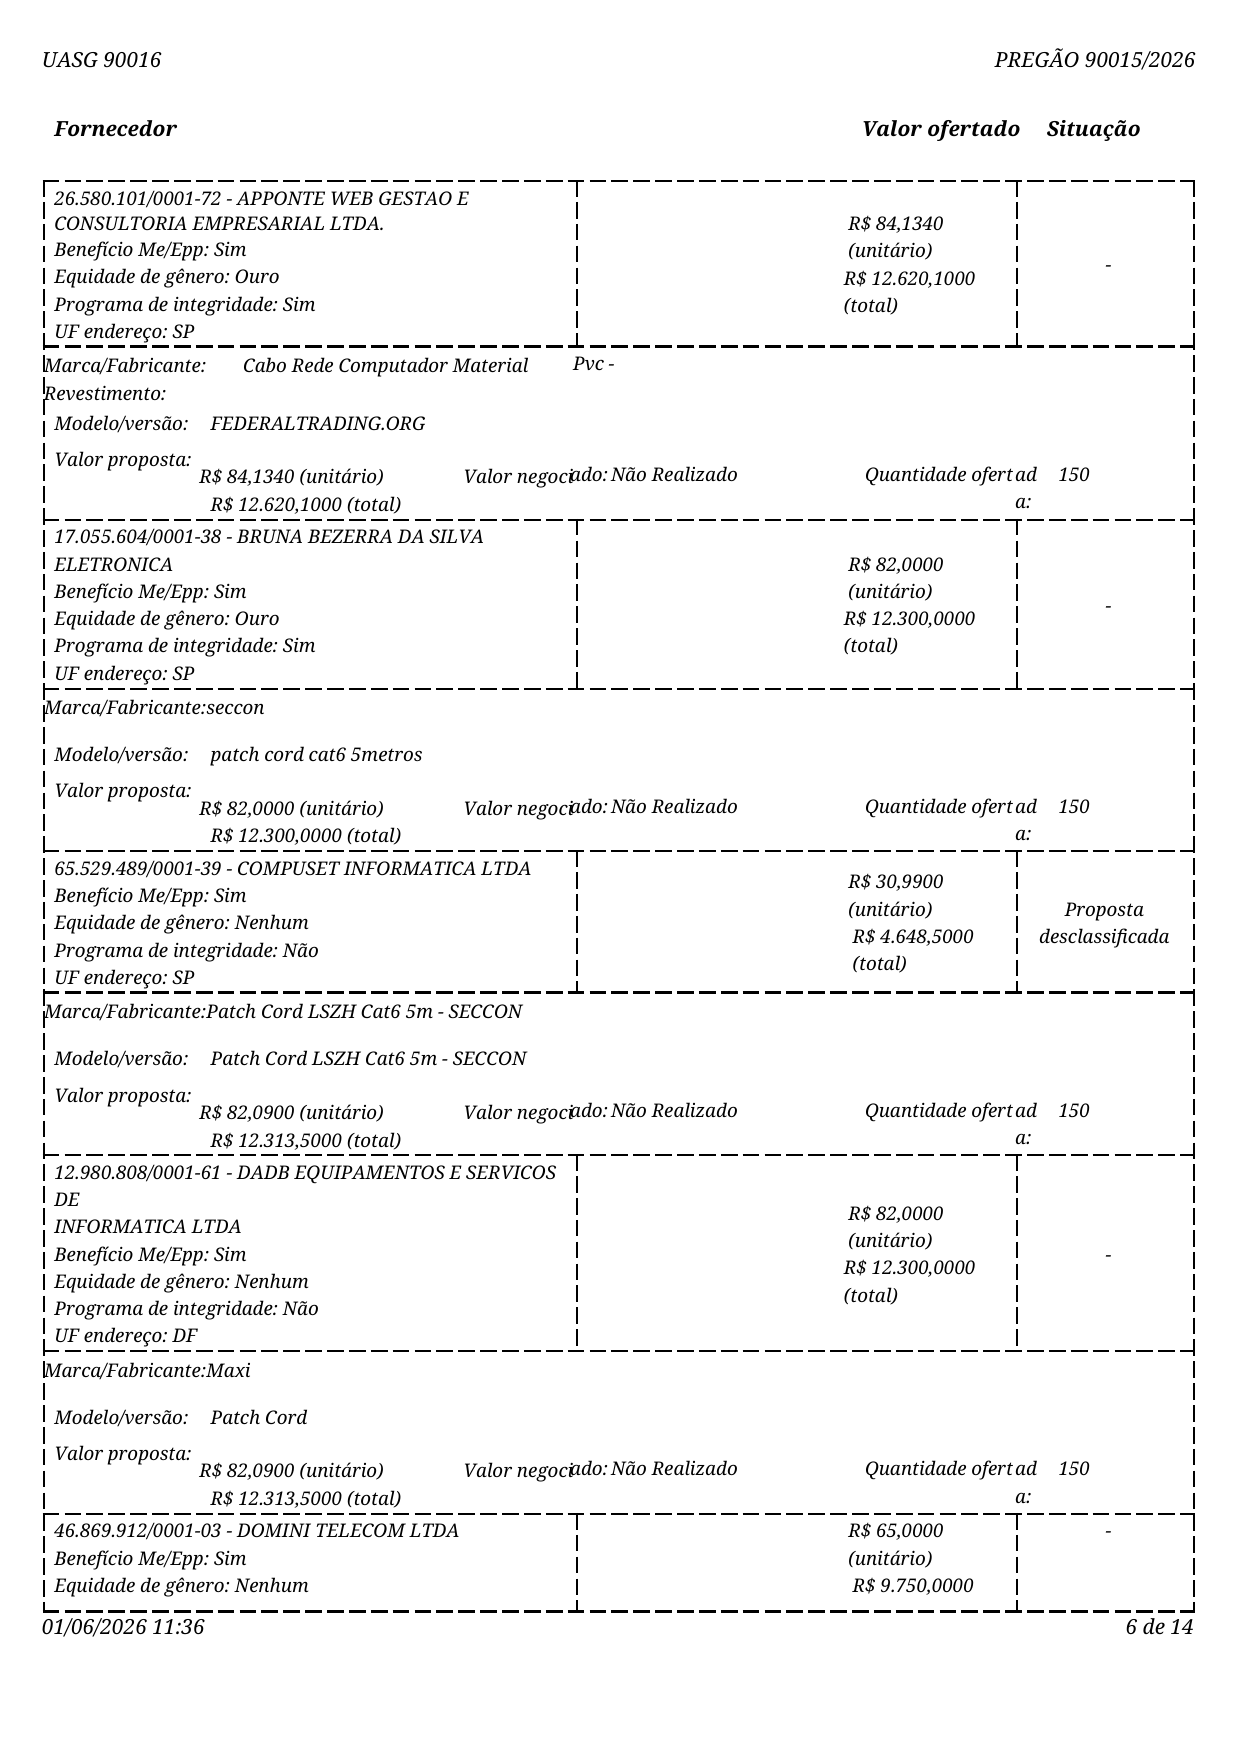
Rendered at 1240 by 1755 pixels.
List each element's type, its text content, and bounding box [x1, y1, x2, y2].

table_cell 17.055.604/0001-38 - BRUNA BEZERRA DA SILVA ELETRONICA Benefício Me/Epp: Sim Equidade de gênero: Ouro Programa de integridade: Sim UF endereço: SP [44, 519, 577, 687]
table_cell 46.869.912/0001-03 - DOMINI TELECOM LTDA Benefício Me/Epp: Sim Equidade de gênero: Nenhum [44, 1513, 477, 1610]
table_cell patch cord cat6 5metros [199, 739, 577, 788]
table_cell [844, 1043, 1017, 1092]
table_cell [1017, 688, 1101, 739]
table_cell ada: [1017, 1451, 1048, 1513]
table_cell 150 [1048, 1451, 1101, 1513]
table_cell [844, 991, 1017, 1043]
table_cell Pvc - [577, 345, 844, 407]
table_cell 65.529.489/0001-39 - COMPUSET INFORMATICA LTDA Benefício Me/Epp: Sim Equidade de gênero: Nenhum Programa de integridade: Não UF endereço: SP [44, 850, 577, 991]
table_cell Quantidade ofert [844, 788, 1017, 850]
table_cell R$ 82,0000 (unitário) Valor negoci R$ 12.300,0000 (total) [199, 788, 577, 850]
table_cell Patch Cord LSZH Cat6 5m - SECCON [199, 1043, 577, 1092]
table_cell R$ 30,9900 (unitário) R$ 4.648,5000 (total) [844, 850, 1017, 991]
table_cell - [1101, 1513, 1194, 1610]
table_cell R$ 82,0900 (unitário) Valor negoci R$ 12.313,5000 (total) [199, 1451, 577, 1513]
table_cell [1017, 1350, 1101, 1401]
table_cell [1101, 345, 1194, 407]
table_cell [1017, 991, 1194, 1043]
table_cell 12.980.808/0001-61 - DADB EQUIPAMENTOS E SERVICOS DE INFORMATICA LTDA Benefício Me/Epp: Sim Equidade de gênero: Nenhum Programa de integridade: Não UF endereço: DF [44, 1154, 577, 1350]
table_cell Patch Cord [199, 1401, 577, 1451]
table_cell [577, 1401, 844, 1451]
table_cell Proposta desclassificada [1017, 850, 1194, 991]
table_cell [1101, 457, 1194, 519]
table_cell Marca/Fabricante: Maxi [44, 1350, 577, 1401]
table_cell [1017, 519, 1101, 687]
table_cell R$ 82,0900 (unitário) Valor negoci R$ 12.313,5000 (total) [199, 1092, 577, 1154]
table_cell [1017, 739, 1101, 788]
table_cell [577, 1154, 844, 1350]
table_cell [577, 991, 844, 1043]
table_cell [1017, 1043, 1194, 1092]
table_cell [1017, 1401, 1101, 1451]
table_cell [577, 688, 844, 739]
table_cell ado: Não Realizado [577, 457, 844, 519]
table_header [1017, 180, 1101, 345]
table_cell [844, 1350, 1017, 1401]
table_cell Marca/Fabricante: Patch Cord LSZH Cat6 5m - SECCON [44, 991, 577, 1043]
table_cell [844, 408, 1017, 457]
table_cell Quantidade ofert [844, 1092, 1017, 1154]
table_header 26.580.101/0001-72 - APPONTE WEB GESTAO E CONSULTORIA EMPRESARIAL LTDA. Benefício Me/Epp: Sim Equidade de gênero: Ouro Programa de integridade: Sim UF endereço: SP [44, 180, 577, 345]
table_header R$ 84,1340 (unitário) R$ 12.620,1000 (total) [844, 180, 1017, 345]
table_cell Quantidade ofert [844, 457, 1017, 519]
table_cell [577, 408, 844, 457]
table_cell [1017, 345, 1101, 407]
table_cell [1101, 1350, 1194, 1401]
table_cell FEDERALTRADING.ORG [199, 408, 577, 457]
table_cell ada: [1017, 788, 1048, 850]
table_cell Modelo/versão: Valor proposta: [44, 1401, 199, 1513]
table_cell ado: Não Realizado [577, 1451, 844, 1513]
table_header [577, 180, 844, 345]
table_cell [1101, 408, 1194, 457]
table_cell [1017, 1513, 1101, 1610]
table_cell Marca/Fabricante: Cabo Rede Computador Material Revestimento: [44, 345, 577, 407]
table_cell [844, 1401, 1017, 1451]
table_cell [577, 1043, 844, 1092]
table_cell 150 [1048, 457, 1101, 519]
table_cell Marca/Fabricante: seccon [44, 688, 577, 739]
table_cell [577, 1513, 844, 1610]
table_cell [577, 1350, 844, 1401]
table_cell ado: Não Realizado [577, 788, 844, 850]
table_cell - [1101, 519, 1194, 687]
table_cell R$ 82,0000 (unitário) R$ 12.300,0000 (total) [844, 519, 1017, 687]
table_cell [844, 345, 1017, 407]
table_cell [844, 688, 1017, 739]
table_cell ada: [1017, 1092, 1048, 1154]
table_cell - [1101, 1154, 1194, 1350]
table_cell Modelo/versão: Valor proposta: [44, 739, 199, 850]
table_cell [1101, 688, 1194, 739]
table_cell [1017, 1154, 1101, 1350]
table_cell [577, 850, 844, 991]
table_cell [477, 1513, 577, 1610]
table_header - [1101, 180, 1194, 345]
table_cell 150 [1048, 788, 1101, 850]
table_cell [577, 519, 844, 687]
table_cell Modelo/versão: Valor proposta: [44, 1043, 199, 1154]
table_cell R$ 82,0000 (unitário) R$ 12.300,0000 (total) [844, 1154, 1017, 1350]
table_cell [844, 739, 1017, 788]
table_cell 150 [1048, 1092, 1194, 1154]
table_cell Modelo/versão: Valor proposta: [44, 408, 199, 519]
table_cell ada: [1017, 457, 1048, 519]
table_cell [1101, 739, 1194, 788]
table_cell ado: Não Realizado [577, 1092, 844, 1154]
table_cell R$ 84,1340 (unitário) Valor negoci R$ 12.620,1000 (total) [199, 457, 577, 519]
table_cell [1101, 1401, 1194, 1451]
table_cell Quantidade ofert [844, 1451, 1017, 1513]
table_cell [1017, 408, 1101, 457]
table_cell R$ 65,0000 (unitário) R$ 9.750,0000 [844, 1513, 1017, 1610]
table_cell [1101, 1451, 1194, 1513]
table_cell [1101, 788, 1194, 850]
table_cell [577, 739, 844, 788]
